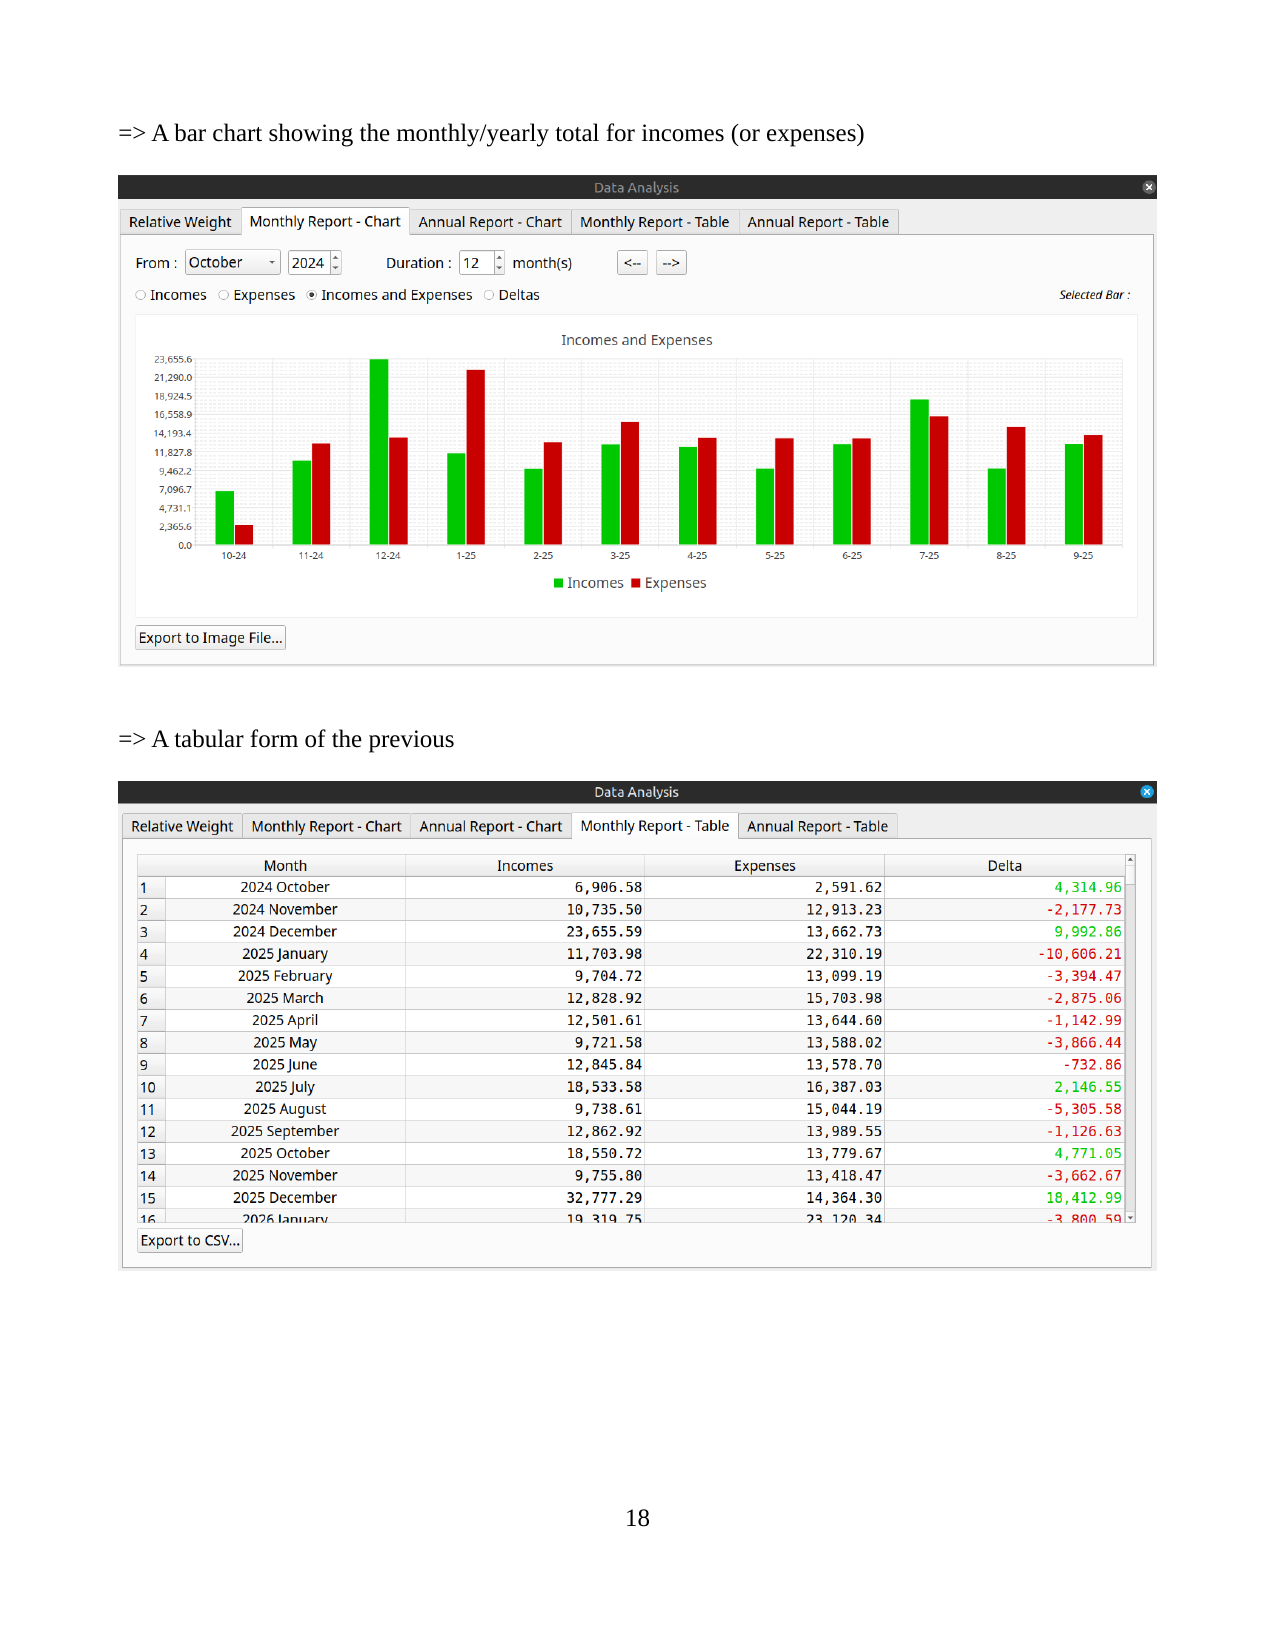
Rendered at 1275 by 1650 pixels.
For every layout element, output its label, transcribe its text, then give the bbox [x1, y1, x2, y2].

text => A bar chart showing the monthly/yearly total for incomes (or expenses) [118, 118, 1157, 147]
picture [118, 175, 1157, 667]
picture [118, 781, 1157, 1271]
text => A tabular form of the previous [118, 724, 1157, 753]
